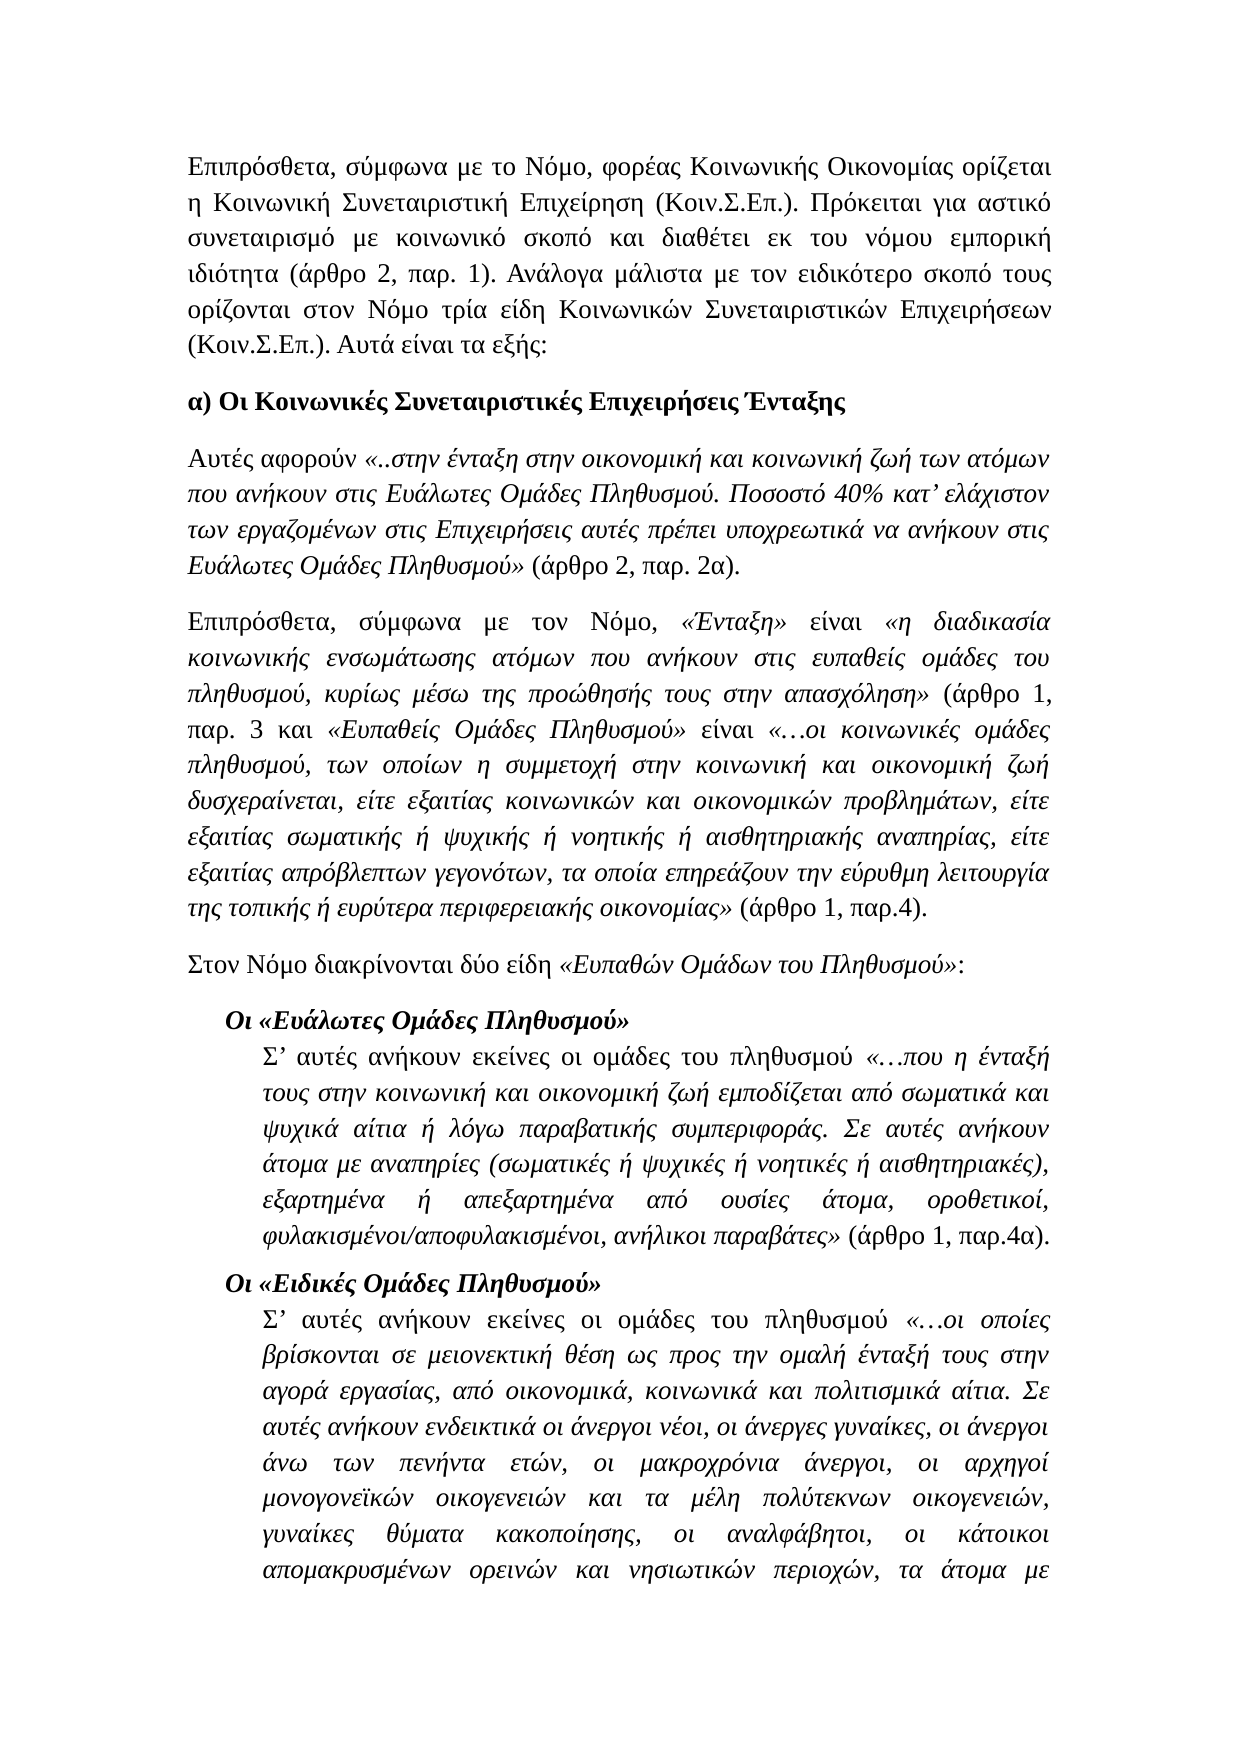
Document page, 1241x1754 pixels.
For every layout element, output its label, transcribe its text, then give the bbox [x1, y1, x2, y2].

text Στον Νόμο διακρίνονται δύο είδη «Ευπαθών Ομάδων του Πληθυσμού»: [187, 948, 1053, 979]
text Επιπρόσθετα, σύμφωνα με το Νόμο, φορέας Κοινωνικής Οικονομίας ορίζεται η Κοινωνική Συνεταιριστική Επιχείρηση (Κοιν.Σ.Επ.). Πρόκειται για αστικό συνεταιρισμό με κοινωνικό σκοπό και διαθέτει εκ του νόμου εμπορική ιδιότητα (άρθρο 2, παρ. 1). Ανάλογα μάλιστα με τον ειδικότερο σκοπό τους ορίζονται στον Νόμο τρία είδη Κοινωνικών Συνεταιριστικών Επιχειρήσεων (Κοιν.Σ.Επ.). Αυτά είναι τα εξής: [187, 150, 1053, 360]
text α) Οι Κοινωνικές Συνεταιριστικές Επιχειρήσεις Ένταξης [187, 385, 1053, 416]
text Σ’ αυτές ανήκουν εκείνες οι ομάδες του πληθυσμού «…που η ένταξή τους στην κοινωνική και οικονομική ζωή εμποδίζεται από σωματικά και ψυχικά αίτια ή λόγω παραβατικής συμπεριφοράς. Σε αυτές ανήκουν άτομα με αναπηρίες (σωματικές ή ψυχικές ή νοητικές ή αισθητηριακές), εξαρτημένα ή απεξαρτημένα από ουσίες άτομα, οροθετικοί, φυλακισμένοι/αποφυλακισμένοι, ανήλικοι παραβάτες» (άρθρο 1, παρ.4α). [262, 1040, 1053, 1250]
text Σ’ αυτές ανήκουν εκείνες οι ομάδες του πληθυσμού «…οι οποίες βρίσκονται σε μειονεκτική θέση ως προς την ομαλή ένταξή τους στην αγορά εργασίας, από οικονομικά, κοινωνικά και πολιτισμικά αίτια. Σε αυτές ανήκουν ενδεικτικά οι άνεργοι νέοι, οι άνεργες γυναίκες, οι άνεργοι άνω των πενήντα ετών, οι μακροχρόνια άνεργοι, οι αρχηγοί μονογονεϊκών οικογενειών και τα μέλη πολύτεκνων οικογενειών, γυναίκες θύματα κακοποίησης, οι αναλφάβητοι, οι κάτοικοι απομακρυσμένων ορεινών και νησιωτικών περιοχών, τα άτομα με [262, 1303, 1053, 1584]
text Οι «Ευάλωτες Ομάδες Πληθυσμού» [225, 1004, 1053, 1036]
text Επιπρόσθετα, σύμφωνα με τον Νόμο, «Ένταξη» είναι «η διαδικασία κοινωνικής ενσωμάτωσης ατόμων που ανήκουν στις ευπαθείς ομάδες του πληθυσμού, κυρίως μέσω της προώθησής τους στην απασχόληση» (άρθρο 1, παρ. 3 και «Ευπαθείς Ομάδες Πληθυσμού» είναι «…οι κοινωνικές ομάδες πληθυσμού, των οποίων η συμμετοχή στην κοινωνική και οικονομική ζωή δυσχεραίνεται, είτε εξαιτίας κοινωνικών και οικονομικών προβλημάτων, είτε εξαιτίας σωματικής ή ψυχικής ή νοητικής ή αισθητηριακής αναπηρίας, είτε εξαιτίας απρόβλεπτων γεγονότων, τα οποία επηρεάζουν την εύρυθμη λειτουργία της τοπικής ή ευρύτερα περιφερειακής οικονομίας» (άρθρο 1, παρ.4). [187, 606, 1053, 922]
text Αυτές αφορούν «..στην ένταξη στην οικονομική και κοινωνική ζωή των ατόμων που ανήκουν στις Ευάλωτες Ομάδες Πληθυσμού. Ποσοστό 40% κατ’ ελάχιστον των εργαζομένων στις Επιχειρήσεις αυτές πρέπει υποχρεωτικά να ανήκουν στις Ευάλωτες Ομάδες Πληθυσμού» (άρθρο 2, παρ. 2α). [187, 442, 1053, 580]
text Οι «Ειδικές Ομάδες Πληθυσμού» [225, 1267, 1053, 1298]
